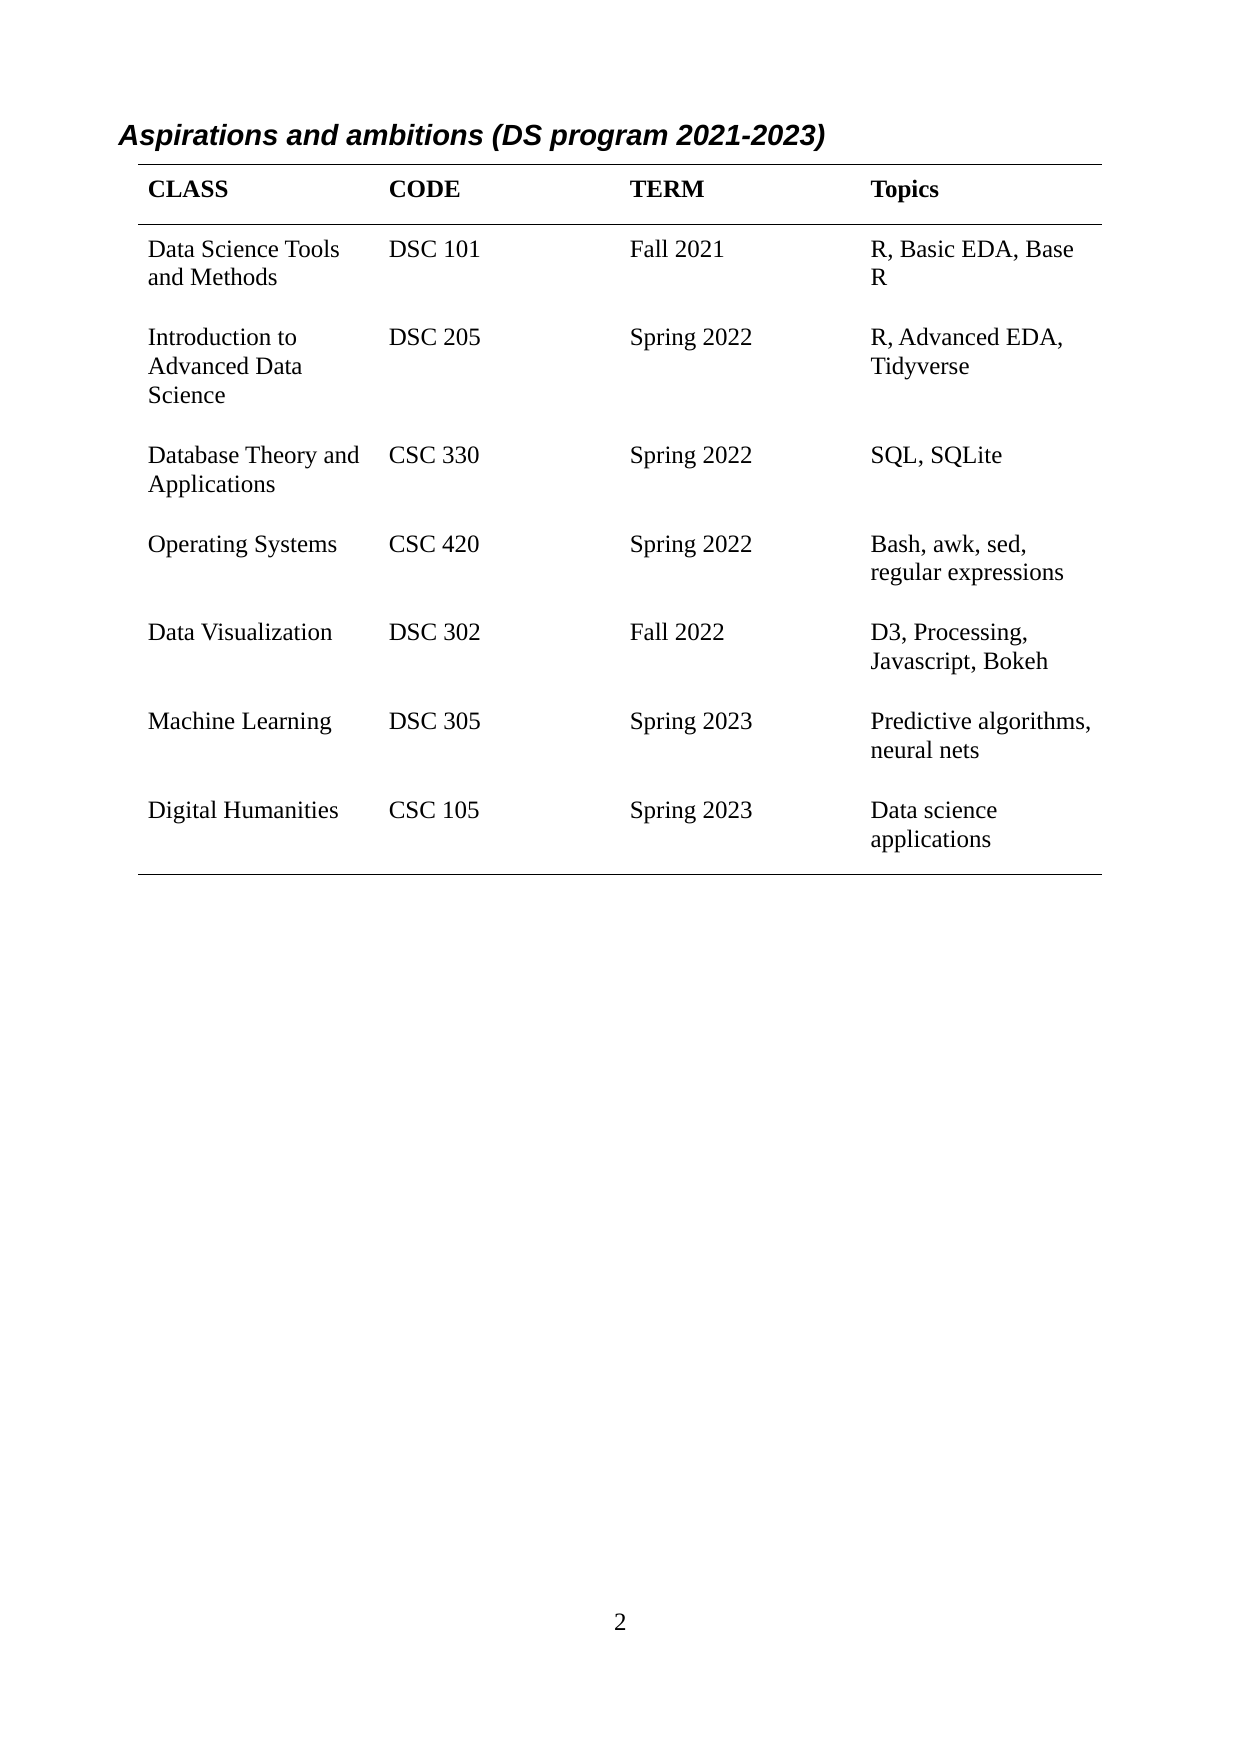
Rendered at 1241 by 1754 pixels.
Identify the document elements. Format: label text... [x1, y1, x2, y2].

subtitle Aspirations and ambitions (DS program 2021-2023) [118, 118, 1122, 152]
table_cell Data Science Tools and Methods [138, 225, 379, 313]
table_cell Spring 2023 [620, 697, 861, 786]
table_cell Machine Learning [138, 697, 379, 786]
table_cell Spring 2022 [620, 519, 861, 608]
table_header TERM [620, 165, 861, 224]
table_cell D3, Processing, Javascript, Bokeh [861, 608, 1102, 697]
table_cell R, Advanced EDA, Tidyverse [861, 313, 1102, 431]
table_cell Bash, awk, sed, regular expressions [861, 519, 1102, 608]
table_cell Spring 2022 [620, 313, 861, 431]
table_cell Fall 2022 [620, 608, 861, 697]
table_cell CSC 330 [379, 431, 620, 519]
table_cell Predictive algorithms, neural nets [861, 697, 1102, 786]
table_cell Spring 2023 [620, 786, 861, 874]
table_cell DSC 205 [379, 313, 620, 431]
table_cell CSC 105 [379, 786, 620, 874]
table_cell DSC 101 [379, 225, 620, 313]
table_cell CSC 420 [379, 519, 620, 608]
table_cell Fall 2021 [620, 225, 861, 313]
table_cell R, Basic EDA, Base R [861, 225, 1102, 313]
table_header Topics [861, 165, 1102, 224]
table_cell Data Visualization [138, 608, 379, 697]
table_cell Database Theory and Applications [138, 431, 379, 519]
table_cell Introduction to Advanced Data Science [138, 313, 379, 431]
table_cell DSC 305 [379, 697, 620, 786]
table_cell Digital Humanities [138, 786, 379, 874]
table_cell DSC 302 [379, 608, 620, 697]
table_cell SQL, SQLite [861, 431, 1102, 519]
table_cell Operating Systems [138, 519, 379, 608]
table_cell Spring 2022 [620, 431, 861, 519]
table_header CODE [379, 165, 620, 224]
table_cell Data science applications [861, 786, 1102, 874]
table_header CLASS [138, 165, 379, 224]
